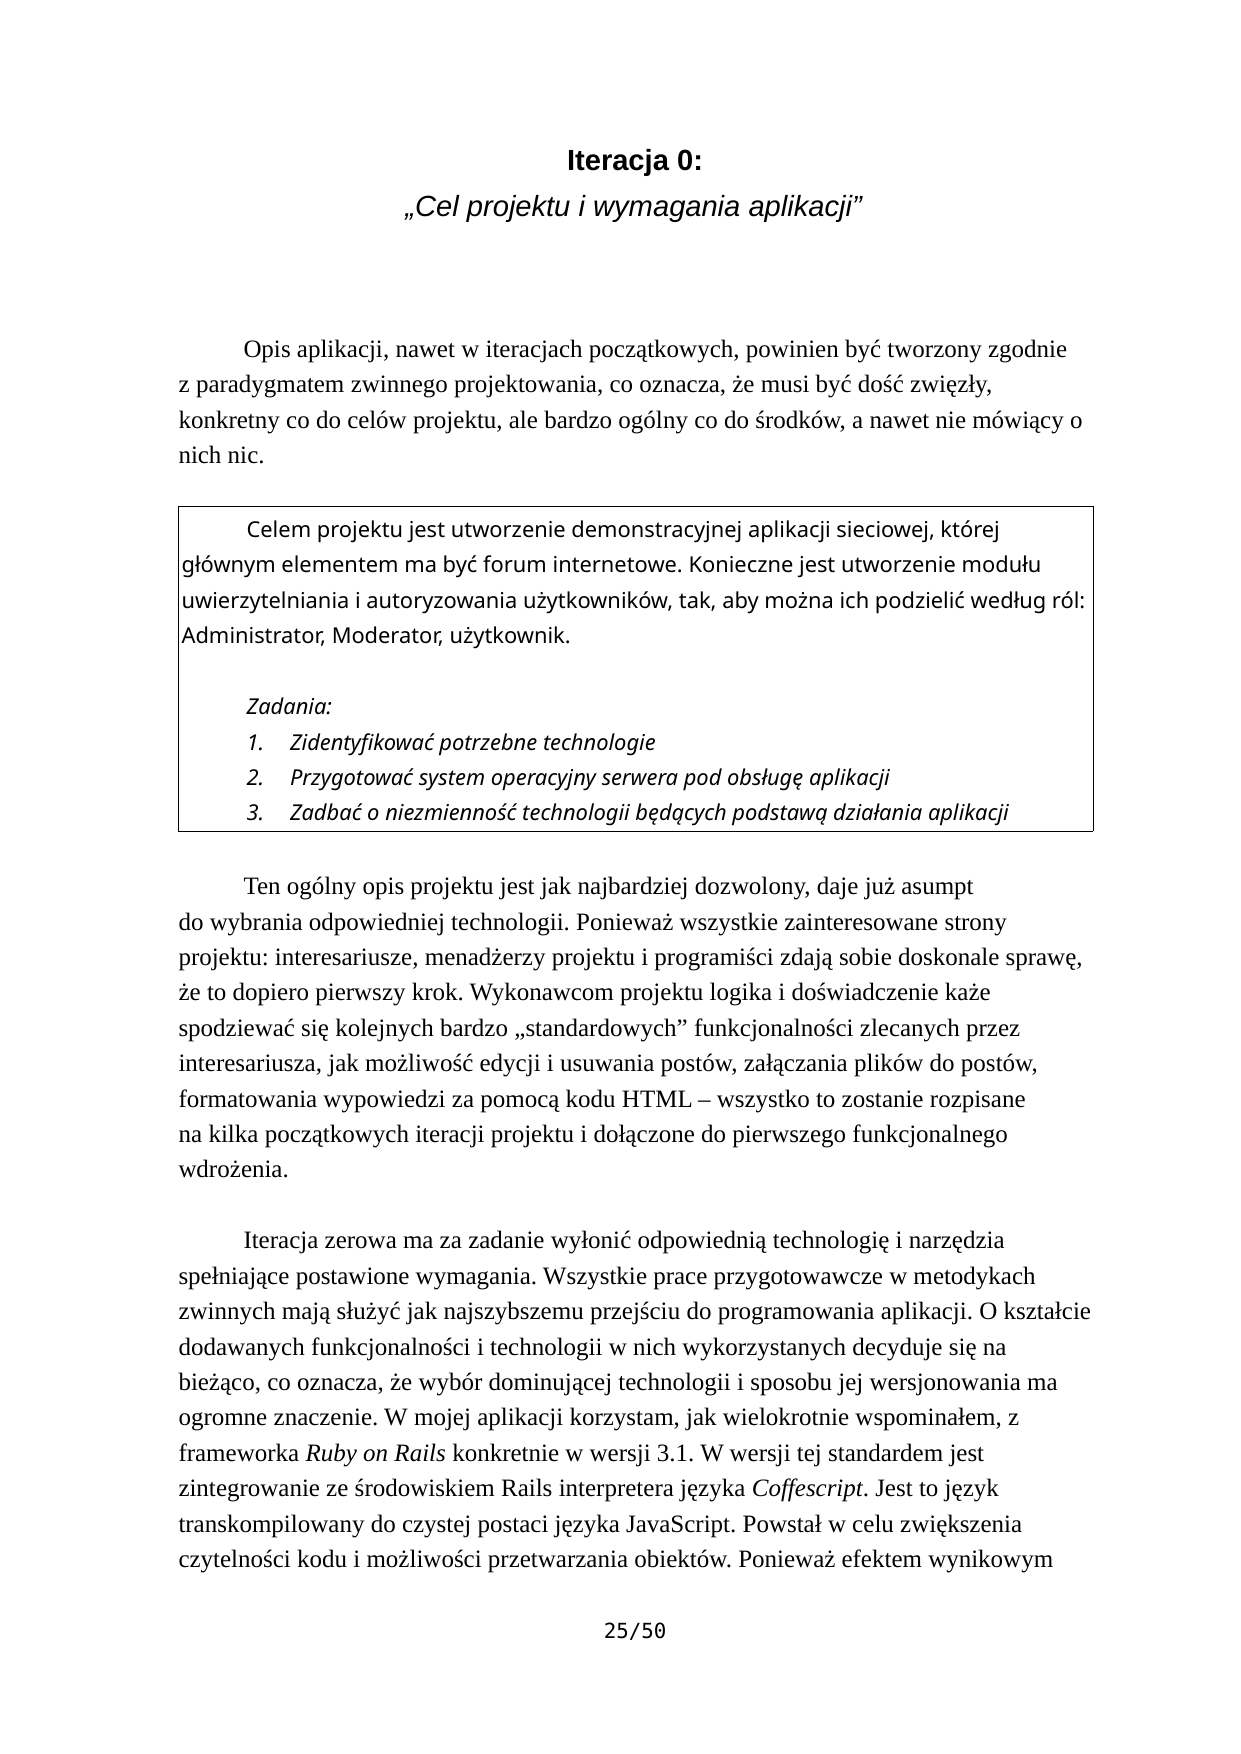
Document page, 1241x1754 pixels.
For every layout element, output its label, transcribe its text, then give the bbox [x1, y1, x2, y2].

list Zadbać o niezmienność technologii będących podstawą działania aplikacji [179, 789, 1093, 831]
text Celem projektu jest utworzenie demonstracyjnej aplikacji sieciowej, której głównym elementem ma być forum internetowe. Konieczne jest utworzenie modułu uwierzytelniania i autoryzowania użytkowników, tak, aby można ich podzielić według ról: Administrator, Moderator, użytkownik. [179, 507, 1093, 651]
text Ten ogólny opis projektu jest jak najbardziej dozwolony, daje już asumpt do wybrania odpowiedniej technologii. Ponieważ wszystkie zainteresowane strony projektu: interesariusze, menadżerzy projektu i programiści zdają sobie doskonale sprawę, że to dopiero pierwszy krok. Wykonawcom projektu logika i doświadczenie każe spodziewać się kolejnych bardzo „standardowych” funkcjonalności zlecanych przez interesariusza, jak możliwość edycji i usuwania postów, załączania plików do postów, formatowania wypowiedzi za pomocą kodu HTML – wszystko to zostanie rozpisane na kilka początkowych iteracji projektu i dołączone do pierwszego funkcjonalnego wdrożenia. [178, 866, 1093, 1185]
list Przygotować system operacyjny serwera pod obsługę aplikacji [179, 754, 1093, 789]
text Opis aplikacji, nawet w iteracjach początkowych, powinien być tworzony zgodnie z paradygmatem zwinnego projektowania, co oznacza, że musi być dość zwięzły, konkretny co do celów projektu, ale bardzo ogólny co do środków, a nawet nie mówiący o nich nic. [178, 329, 1093, 471]
text Iteracja zerowa ma za zadanie wyłonić odpowiednią technologię i narzędzia spełniające postawione wymagania. Wszystkie prace przygotowawcze w metodykach zwinnych mają służyć jak najszybszemu przejściu do programowania aplikacji. O kształcie dodawanych funkcjonalności i technologii w nich wykorzystanych decyduje się na bieżąco, co oznacza, że wybór dominującej technologii i sposobu jej wersjonowania ma ogromne znaczenie. W mojej aplikacji korzystam, jak wielokrotnie wspominałem, z frameworka Ruby on Rails konkretnie w wersji 3.1. W wersji tej standardem jest zintegrowanie ze środowiskiem Rails interpretera języka Coffescript. Jest to język transkompilowany do czystej postaci języka JavaScript. Powstał w celu zwiększenia czytelności kodu i możliwości przetwarzania obiektów. Ponieważ efektem wynikowym [178, 1220, 1093, 1574]
list Zidentyfikować potrzebne technologie [179, 718, 1093, 754]
text „Cel projektu i wymagania aplikacji” [177, 189, 1093, 223]
text Zadania: [179, 683, 1093, 718]
text Iteracja 0: [177, 143, 1093, 177]
